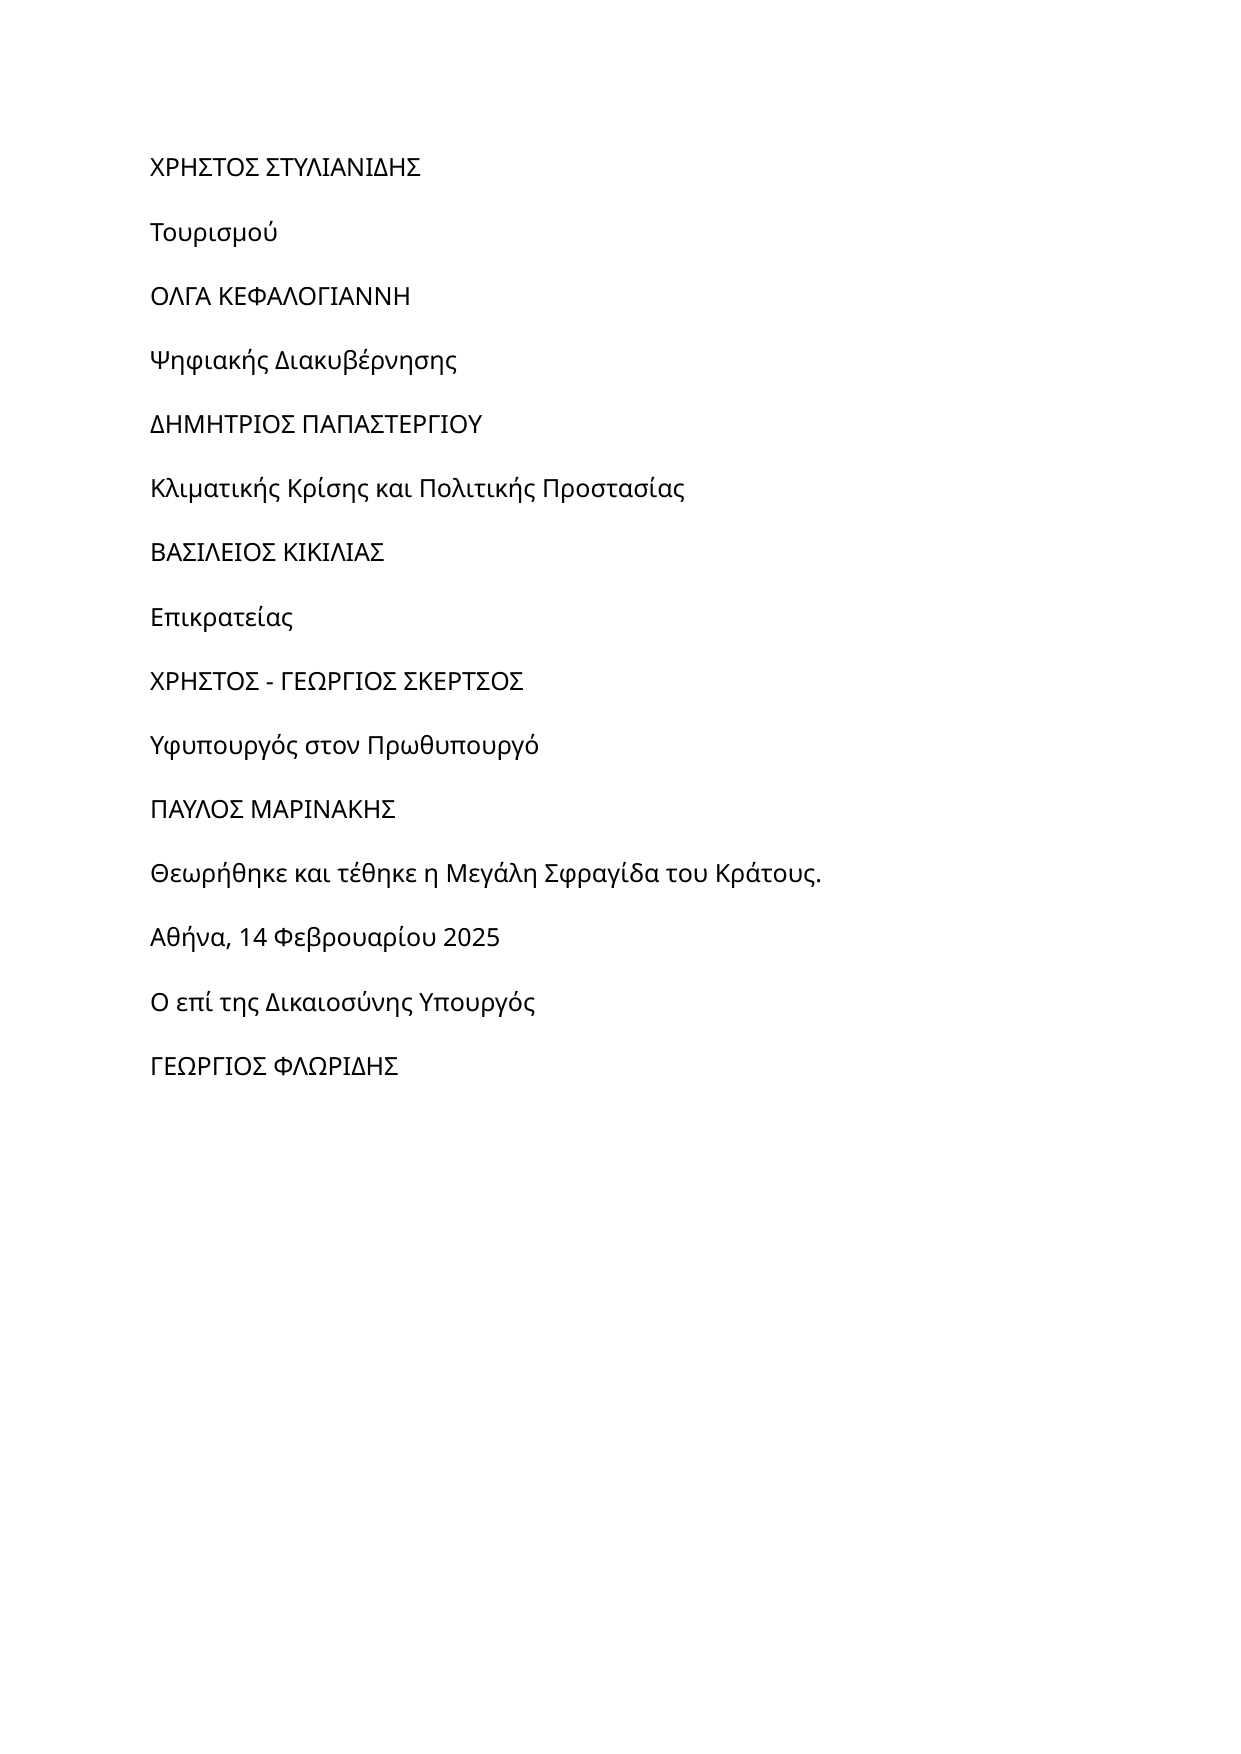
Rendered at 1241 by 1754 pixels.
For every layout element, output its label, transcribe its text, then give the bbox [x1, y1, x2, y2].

text Θεωρήθηκε και τέθηκε η Μεγάλη Σφραγίδα του Κράτους. [150, 856, 1090, 890]
text Κλιματικής Κρίσης και Πολιτικής Προστασίας [150, 471, 1090, 505]
text Αθήνα, 14 Φεβρουαρίου 2025 [150, 920, 1090, 954]
text ΓΕΩΡΓΙΟΣ ΦΛΩΡΙΔΗΣ [150, 1048, 1090, 1082]
text Ψηφιακής Διακυβέρνησης [150, 342, 1090, 377]
text Ο επί της Δικαιοσύνης Υπουργός [150, 984, 1090, 1018]
text ΠΑΥΛΟΣ ΜΑΡΙΝΑΚΗΣ [150, 792, 1090, 826]
text ΧΡΗΣΤΟΣ ΣΤΥΛΙΑΝΙΔΗΣ [150, 150, 1090, 184]
text ΔΗΜΗΤΡΙΟΣ ΠΑΠΑΣΤΕΡΓΙΟΥ [150, 407, 1090, 441]
text ΧΡΗΣΤΟΣ - ΓΕΩΡΓΙΟΣ ΣΚΕΡΤΣΟΣ [150, 663, 1090, 697]
text Επικρατείας [150, 599, 1090, 633]
text ΟΛΓΑ ΚΕΦΑΛΟΓΙΑΝΝΗ [150, 278, 1090, 312]
text Τουρισμού [150, 214, 1090, 248]
text Υφυπουργός στον Πρωθυπουργό [150, 727, 1090, 762]
text ΒΑΣΙΛΕΙΟΣ ΚΙΚΙΛΙΑΣ [150, 535, 1090, 569]
